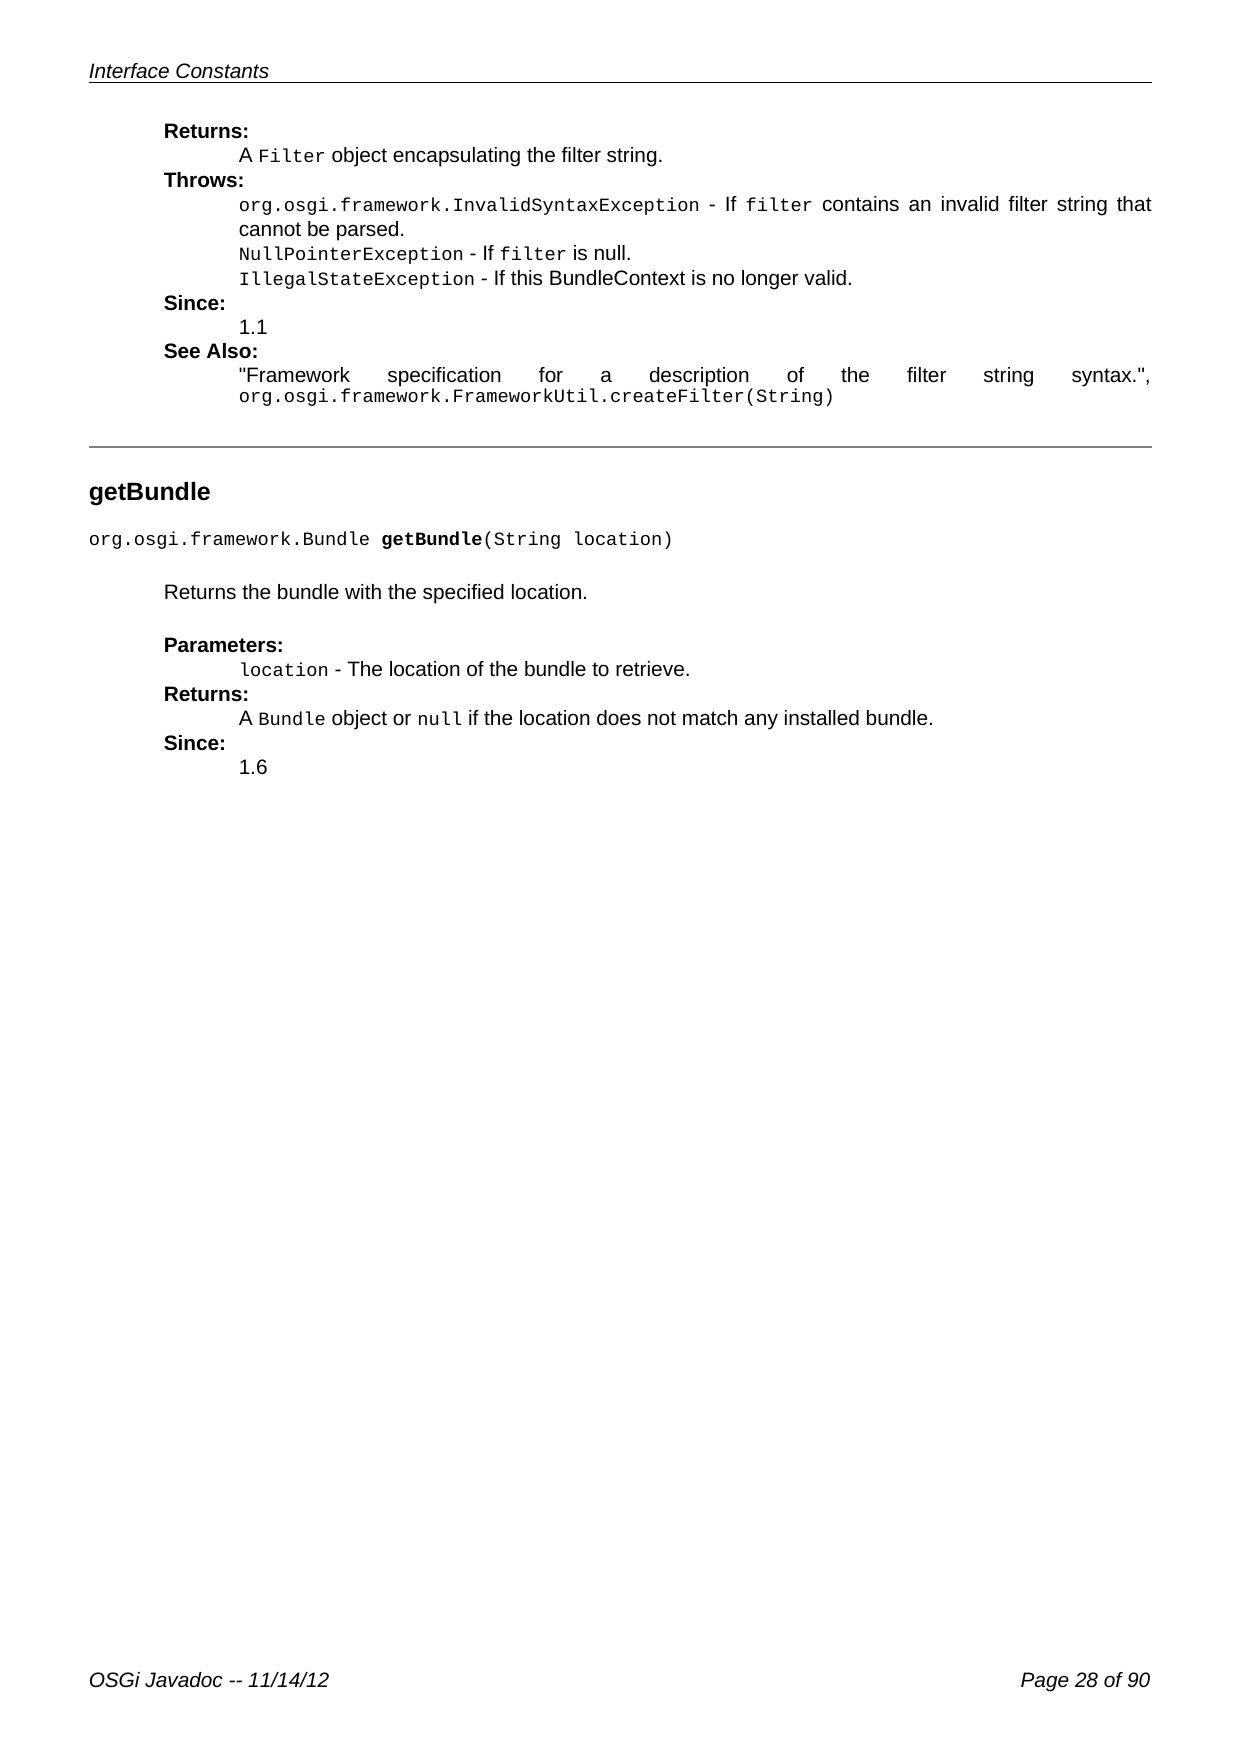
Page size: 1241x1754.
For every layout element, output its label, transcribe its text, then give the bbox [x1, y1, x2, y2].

text NullPointerException - If filter is null. [238, 241, 1152, 266]
text See Also: [163, 339, 1152, 363]
text Throws: [163, 168, 1152, 192]
text location - The location of the bundle to retrieve. [238, 657, 1152, 682]
text Returns the bundle with the specified location. [163, 580, 1152, 604]
text org.osgi.framework.InvalidSyntaxException - If filter contains an invalid filter string that cannot be parsed. [238, 192, 1152, 241]
text "Framework specification for a description of the filter string syntax.", org.osgi.framework.FrameworkUtil.createFilter(String) [238, 363, 1152, 408]
text A Filter object encapsulating the filter string. [238, 142, 1152, 168]
text 1.6 [238, 755, 1152, 779]
text A Bundle object or null if the location does not match any installed bundle. [238, 706, 1152, 731]
text 1.1 [238, 315, 1152, 339]
text org.osgi.framework.Bundle getBundle(String location) [88, 529, 1152, 551]
text Parameters: [163, 633, 1152, 657]
text IllegalStateException - If this BundleContext is no longer valid. [238, 266, 1152, 291]
text Returns: [163, 682, 1152, 706]
text Returns: [163, 118, 1152, 142]
text Since: [163, 731, 1152, 755]
text Since: [163, 291, 1152, 315]
subtitle getBundle [88, 476, 1152, 505]
